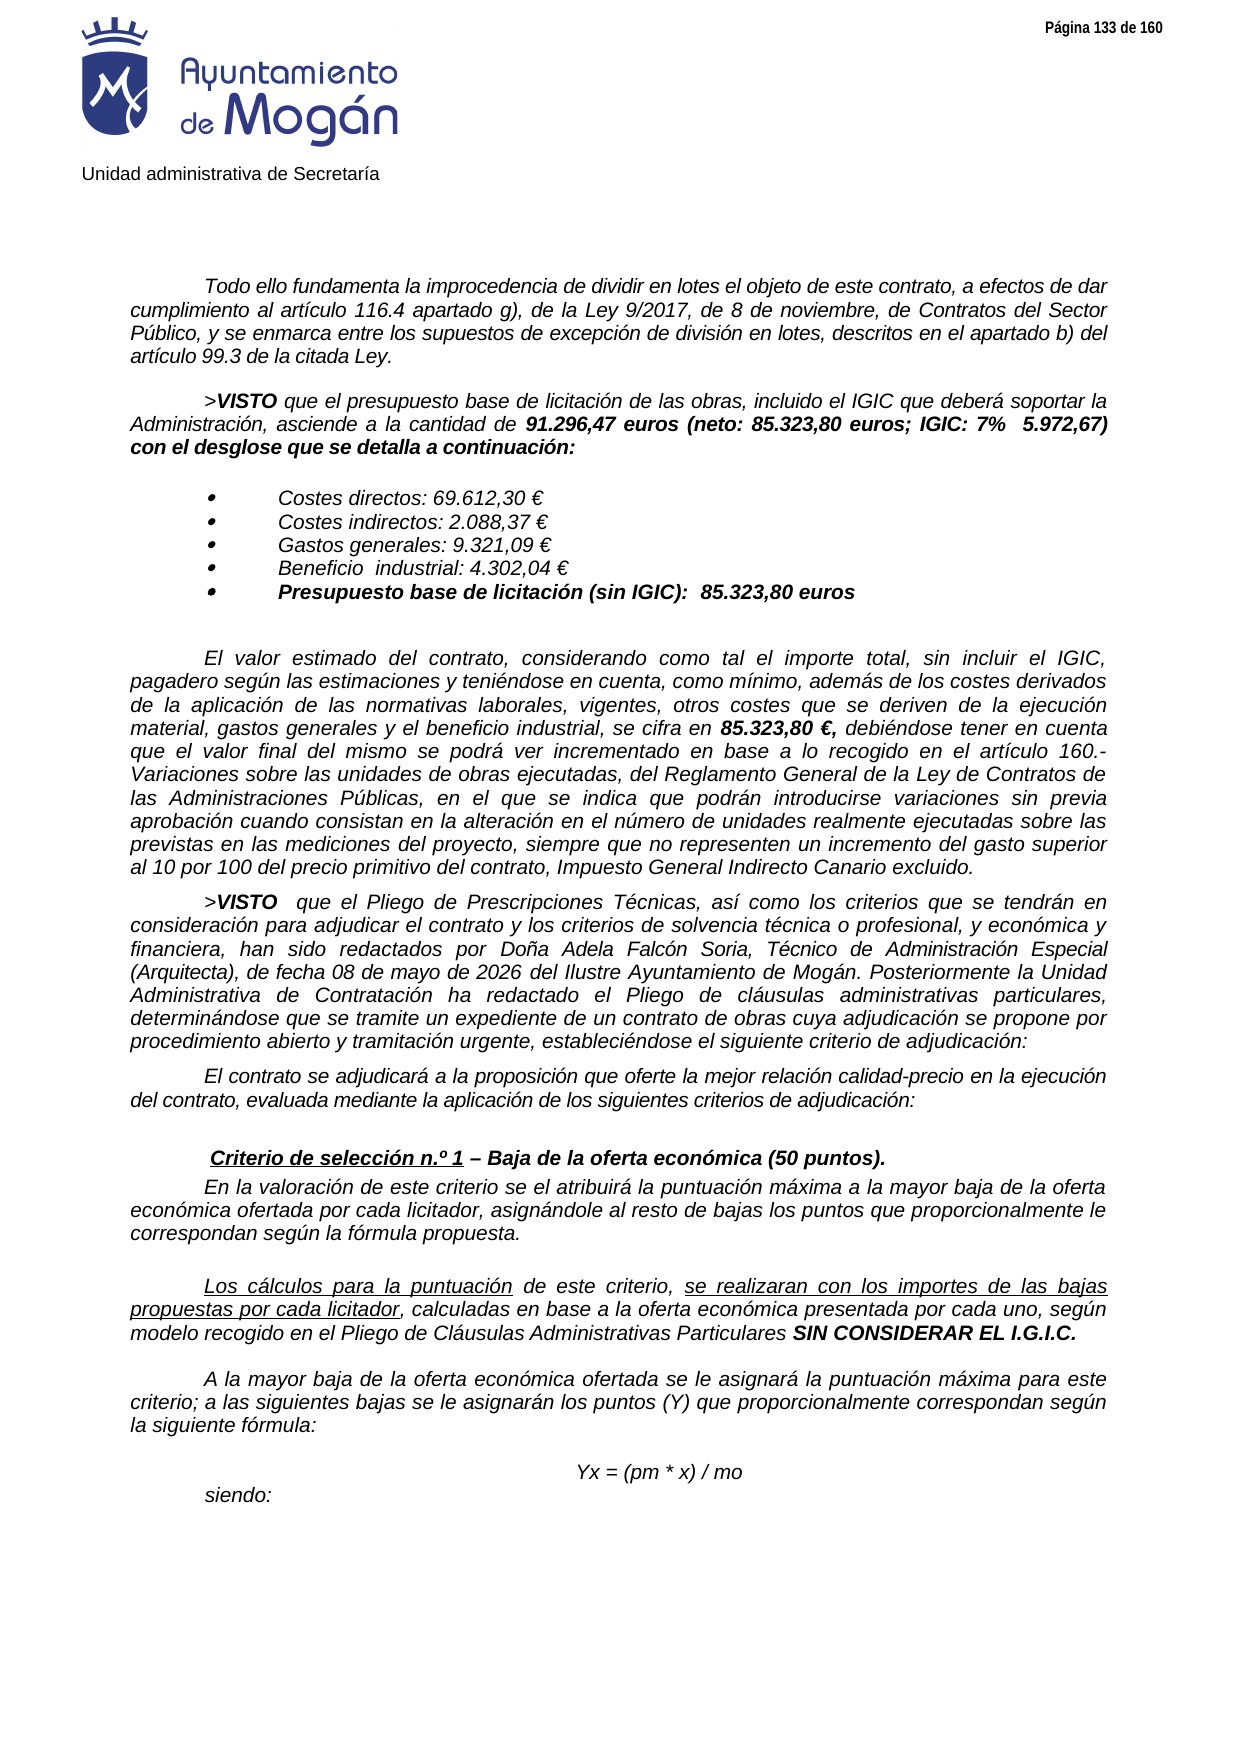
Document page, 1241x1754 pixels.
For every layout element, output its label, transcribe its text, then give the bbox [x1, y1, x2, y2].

text siendo: [130, 1484, 1110, 1507]
list Gastos generales: 9.321,09 € [130, 533, 1110, 557]
text Todo ello fundamenta la improcedencia de dividir en lotes el objeto de este contrato, a efectos de dar cumplimiento al artículo 116.4 apartado g), de la Ley 9/2017, de 8 de noviembre, de Contratos del Sector Público, y se enmarca entre los supuestos de excepción de división en lotes, descritos en el apartado b) del artículo 99.3 de la citada Ley. [130, 275, 1110, 368]
text >VISTO que el Pliego de Prescripciones Técnicas, así como los criterios que se tendrán en consideración para adjudicar el contrato y los criterios de solvencia técnica o profesional, y económica y financiera, han sido redactados por Doña Adela Falcón Soria, Técnico de Administración Especial (Arquitecta), de fecha 08 de mayo de 2026 del Ilustre Ayuntamiento de Mogán. Posteriormente la Unidad Administrativa de Contratación ha redactado el Pliego de cláusulas administrativas particulares, determinándose que se tramite un expediente de un contrato de obras cuya adjudicación se propone por procedimiento abierto y tramitación urgente, estableciéndose el siguiente criterio de adjudicación: [130, 891, 1110, 1053]
text El valor estimado del contrato, considerando como tal el importe total, sin incluir el IGIC, pagadero según las estimaciones y teniéndose en cuenta, como mínimo, además de los costes derivados de la aplicación de las normativas laborales, vigentes, otros costes que se deriven de la ejecución material, gastos generales y el beneficio industrial, se cifra en 85.323,80 €, debiéndose tener en cuenta que el valor final del mismo se podrá ver incrementado en base a lo recogido en el artículo 160.- Variaciones sobre las unidades de obras ejecutadas, del Reglamento General de la Ley de Contratos de las Administraciones Públicas, en el que se indica que podrán introducirse variaciones sin previa aprobación cuando consistan en la alteración en el número de unidades realmente ejecutadas sobre las previstas en las mediciones del proyecto, siempre que no representen un incremento del gasto superior al 10 por 100 del precio primitivo del contrato, Impuesto General Indirecto Canario excluido. [130, 647, 1110, 879]
list Costes indirectos: 2.088,37 € [130, 510, 1110, 533]
text >VISTO que el presupuesto base de licitación de las obras, incluido el IGIC que deberá soportar la Administración, asciende a la cantidad de 91.296,47 euros (neto: 85.323,80 euros; IGIC: 7% 5.972,67) con el desglose que se detalla a continuación: [130, 389, 1110, 459]
list Beneficio industrial: 4.302,04 € [130, 557, 1110, 580]
text Criterio de selección n.º 1 – Baja de la oferta económica (50 puntos). [130, 1146, 1110, 1169]
text En la valoración de este criterio se el atribuirá la puntuación máxima a la mayor baja de la oferta económica ofertada por cada licitador, asignándole al resto de bajas los puntos que proporcionalmente le correspondan según la fórmula propuesta. [130, 1176, 1110, 1245]
list Presupuesto base de licitación (sin IGIC): 85.323,80 euros [130, 580, 1110, 603]
text El contrato se adjudicará a la proposición que oferte la mejor relación calidad-precio en la ejecución del contrato, evaluada mediante la aplicación de los siguientes criterios de adjudicación: [130, 1065, 1110, 1112]
text Los cálculos para la puntuación de este criterio, se realizaran con los importes de las bajas propuestas por cada licitador, calculadas en base a la oferta económica presentada por cada uno, según modelo recogido en el Pliego de Cláusulas Administrativas Particulares SIN CONSIDERAR EL I.G.I.C. [130, 1275, 1110, 1344]
list Costes directos: 69.612,30 € [130, 487, 1110, 510]
text A la mayor baja de la oferta económica ofertada se le asignará la puntuación máxima para este criterio; a las siguientes bajas se le asignarán los puntos (Y) que proporcionalmente correspondan según la siguiente fórmula: [130, 1368, 1110, 1437]
picture [81, 17, 398, 153]
text Yx = (pm * x) / mo [130, 1461, 1110, 1484]
